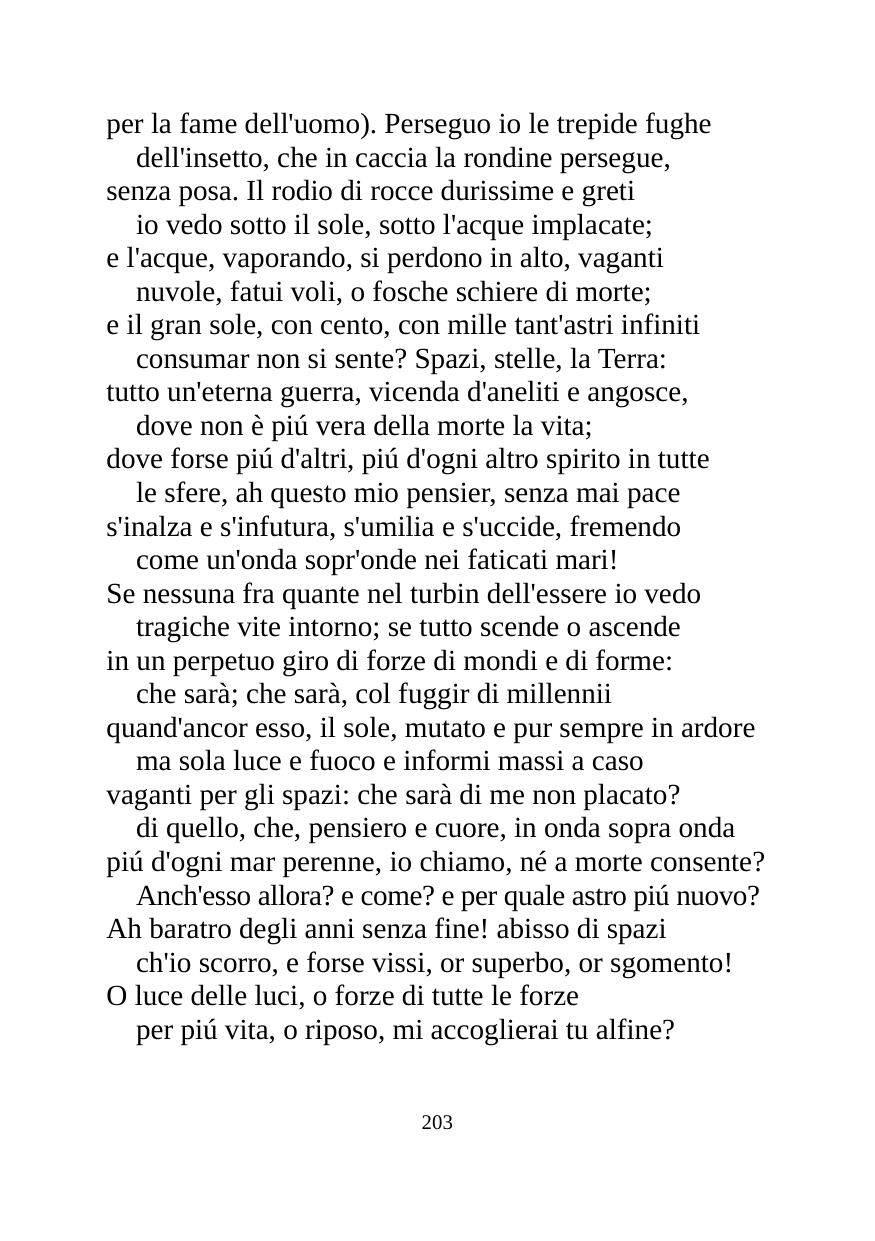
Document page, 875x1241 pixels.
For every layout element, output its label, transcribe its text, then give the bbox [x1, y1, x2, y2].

text s'inalza e s'infutura, s'umilia e s'uccide, fremendo come un'onda sopr'onde nei faticati mari! [106, 509, 768, 576]
text e l'acque, vaporando, si perdono in alto, vaganti nuvole, fatui voli, o fosche schiere di morte; [106, 240, 768, 307]
text quand'ancor esso, il sole, mutato e pur sempre in ardore ma sola luce e fuoco e informi massi a caso [106, 710, 768, 777]
text Ah baratro degli anni senza fine! abisso di spazi ch'io scorro, e forse vissi, or superbo, or sgomento! [106, 911, 768, 978]
text in un perpetuo giro di forze di mondi e di forme: che sarà; che sarà, col fuggir di millennii [106, 643, 768, 710]
text per la fame dell'uomo). Perseguo io le trepide fughe dell'insetto, che in caccia la rondine persegue, [106, 106, 768, 173]
text O luce delle luci, o forze di tutte le forze per piú vita, o riposo, mi accoglierai tu alfine? [106, 978, 768, 1045]
text e il gran sole, con cento, con mille tant'astri infiniti consumar non si sente? Spazi, stelle, la Terra: [106, 307, 768, 374]
text tutto un'eterna guerra, vicenda d'aneliti e angosce, dove non è piú vera della morte la vita; [106, 374, 768, 442]
text senza posa. Il rodio di rocce durissime e greti io vedo sotto il sole, sotto l'acque implacate; [106, 173, 768, 240]
text dove forse piú d'altri, piú d'ogni altro spirito in tutte le sfere, ah questo mio pensier, senza mai pace [106, 442, 768, 509]
text Se nessuna fra quante nel turbin dell'essere io vedo tragiche vite intorno; se tutto scende o ascende [106, 576, 768, 643]
text piú d'ogni mar perenne, io chiamo, né a morte consente? Anch'esso allora? e come? e per quale astro piú nuovo? [106, 844, 768, 911]
text vaganti per gli spazi: che sarà di me non placato? di quello, che, pensiero e cuore, in onda sopra onda [106, 777, 768, 844]
